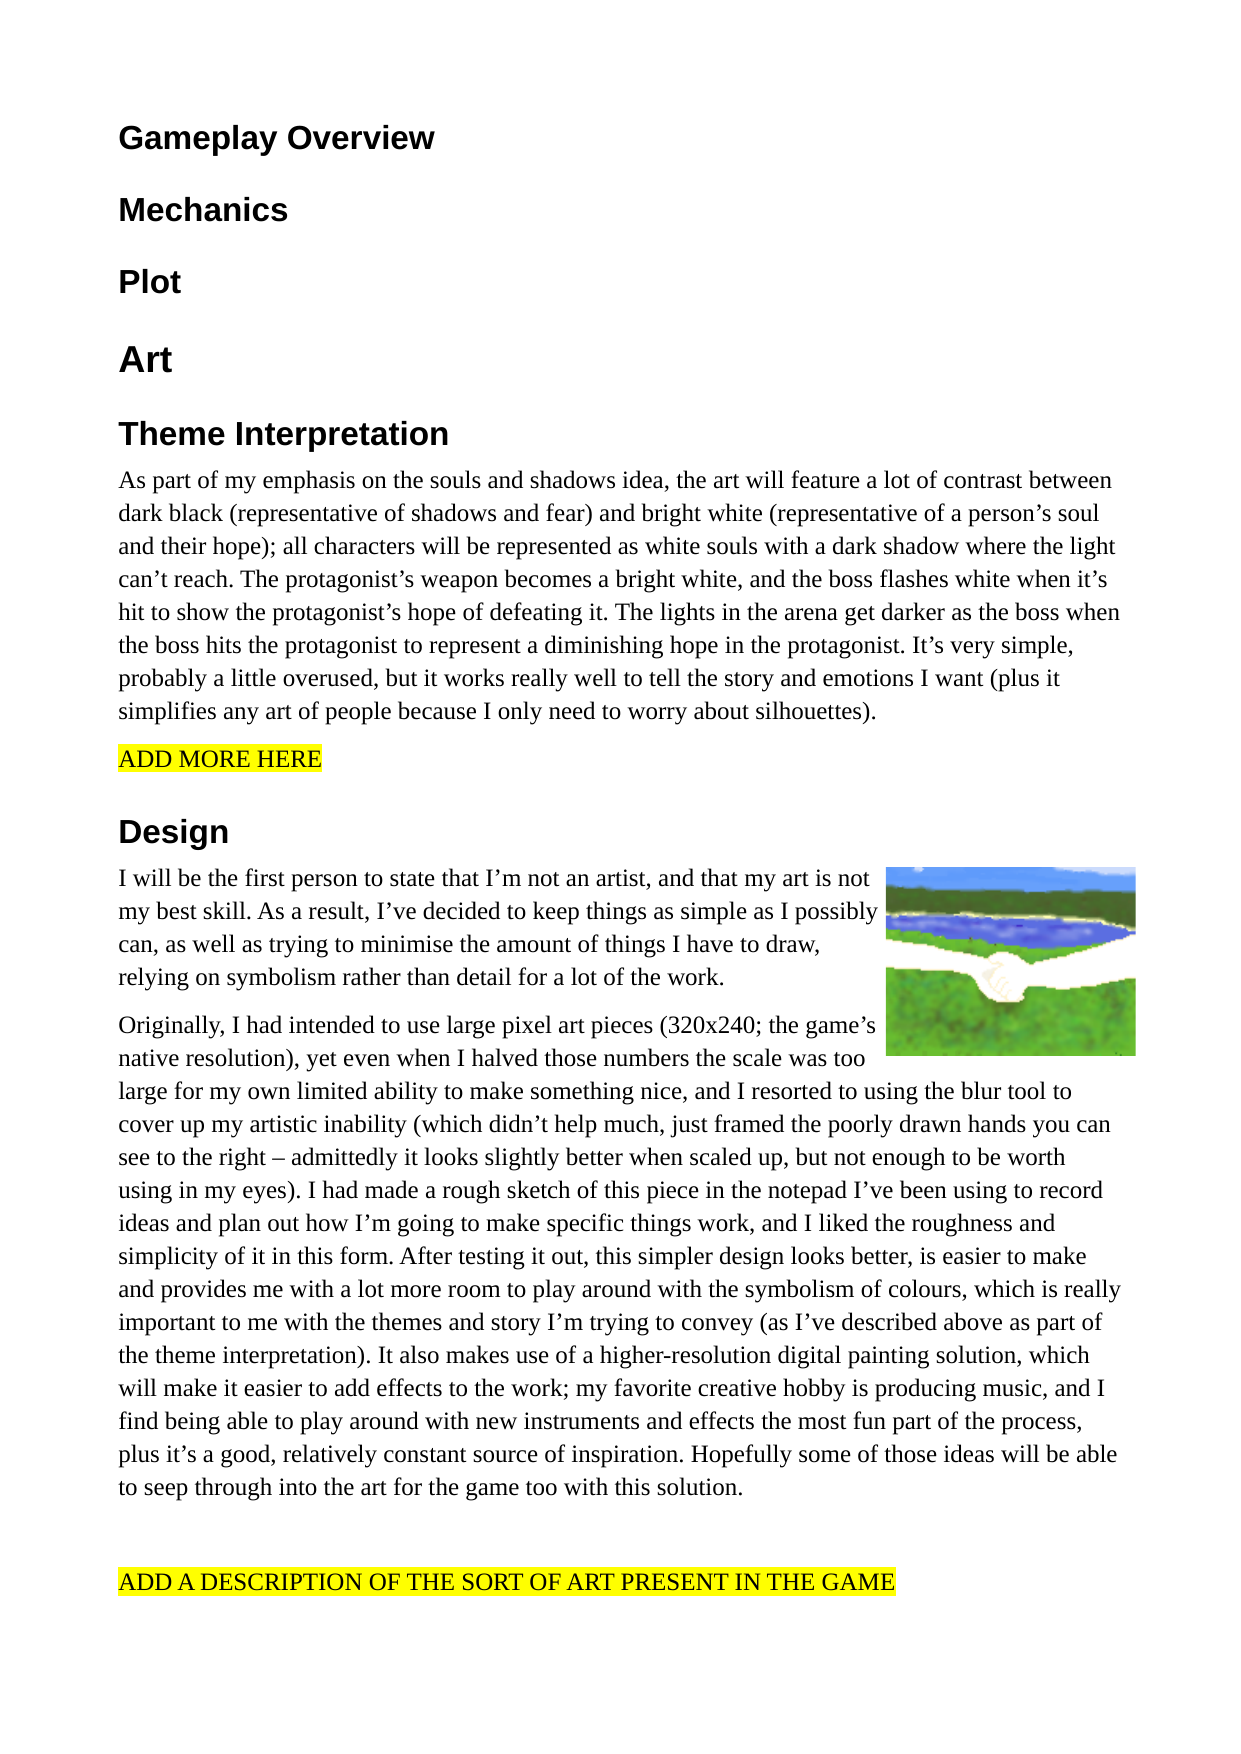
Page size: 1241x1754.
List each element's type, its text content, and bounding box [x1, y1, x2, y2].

text ADD MORE HERE [118, 744, 1122, 772]
text ADD A DESCRIPTION OF THE SORT OF ART PRESENT IN THE GAME [118, 1567, 1122, 1596]
text I will be the first person to state that I’m not an artist, and that my art is not my best skill. As a result, I’ve decided to keep things as simple as I possibly can, as well as trying to minimise the amount of things I have to draw, relying on symbolism rather than detail for a lot of the work. [118, 863, 1122, 991]
text Originally, I had intended to use large pixel art pieces (320x240; the game’s native resolution), yet even when I halved those numbers the scale was too large for my own limited ability to make something nice, and I resorted to using the blur tool to cover up my artistic inability (which didn’t help much, just framed the poorly drawn hands you can see to the right – admittedly it looks slightly better when scaled up, but not enough to be worth using in my eyes). I had made a rough sketch of this piece in the notepad I’ve been using to record ideas and plan out how I’m going to make specific things work, and I liked the roughness and simplicity of it in this form. After testing it out, this simpler design looks better, is easier to make and provides me with a lot more room to play around with the symbolism of colours, which is really important to me with the themes and story I’m trying to convey (as I’ve described above as part of the theme interpretation). It also makes use of a higher-resolution digital painting solution, which will make it easier to add effects to the work; my favorite creative hobby is producing music, and I find being able to play around with new instruments and effects the most fun part of the process, plus it’s a good, relatively constant source of inspiration. Hopefully some of those ideas will be able to seep through into the art for the game too with this solution. [118, 1010, 1122, 1501]
subtitle Gameplay Overview [118, 118, 1122, 157]
subtitle Art [118, 338, 1122, 381]
picture [885, 867, 1136, 1056]
subtitle Design [118, 812, 1122, 851]
subtitle Theme Interpretation [118, 414, 1122, 452]
subtitle Mechanics [118, 190, 1122, 228]
subtitle Plot [118, 262, 1122, 300]
text As part of my emphasis on the souls and shadows idea, the art will feature a lot of contrast between dark black (representative of shadows and fear) and bright white (representative of a person’s soul and their hope); all characters will be represented as white souls with a dark shadow where the light can’t reach. The protagonist’s weapon becomes a bright white, and the boss flashes white when it’s hit to show the protagonist’s hope of defeating it. The lights in the arena get darker as the boss when the boss hits the protagonist to represent a diminishing hope in the protagonist. It’s very simple, probably a little overused, but it works really well to tell the story and emotions I want (plus it simplifies any art of people because I only need to worry about silhouettes). [118, 465, 1122, 725]
